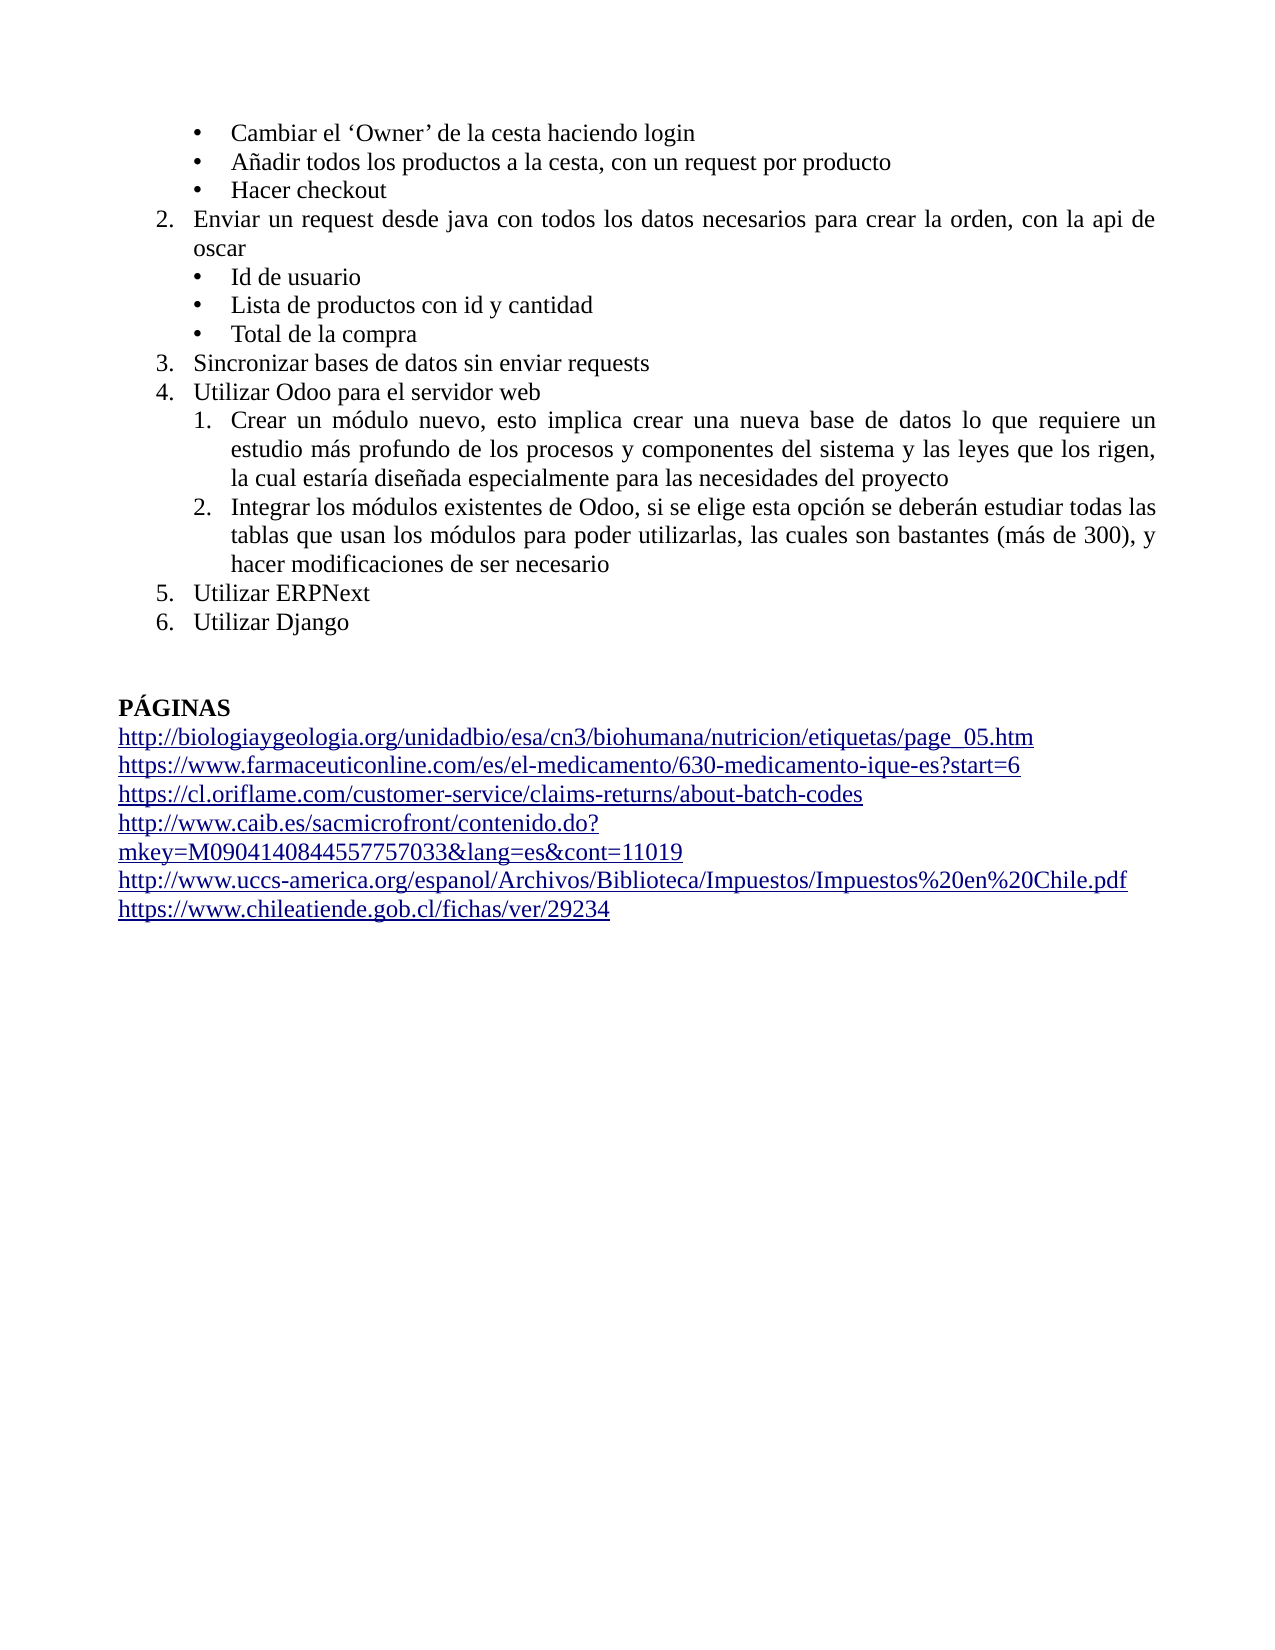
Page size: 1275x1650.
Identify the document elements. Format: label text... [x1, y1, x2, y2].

list Integrar los módulos existentes de Odoo, si se elige esta opción se deberán estudiar todas las tablas que usan los módulos para poder utilizarlas, las cuales son bastantes (más de 300), y hacer modificaciones de ser necesario [193, 492, 1157, 578]
text http://www.caib.es/sacmicrofront/contenido.do?mkey=M0904140844557757033&lang=es&cont=11019 [118, 808, 1157, 866]
text https://cl.oriflame.com/customer-service/claims-returns/about-batch-codes [118, 779, 1157, 808]
list Cambiar el ‘Owner’ de la cesta haciendo login [193, 118, 1157, 147]
text https://www.farmaceuticonline.com/es/el-medicamento/630-medicamento-ique-es?start=6 [118, 751, 1157, 779]
list Utilizar Odoo para el servidor web [156, 377, 1157, 406]
list Id de usuario [193, 262, 1157, 291]
list Sincronizar bases de datos sin enviar requests [156, 348, 1157, 377]
list Crear un módulo nuevo, esto implica crear una nueva base de datos lo que requiere un estudio más profundo de los procesos y componentes del sistema y las leyes que los rigen, la cual estaría diseñada especialmente para las necesidades del proyecto [193, 406, 1157, 492]
list Utilizar Django [156, 607, 1157, 636]
text PÁGINAS [118, 693, 1157, 722]
list Utilizar ERPNext [156, 578, 1157, 607]
list Enviar un request desde java con todos los datos necesarios para crear la orden, con la api de oscar [156, 204, 1157, 262]
text https://www.chileatiende.gob.cl/fichas/ver/29234 [118, 894, 1157, 923]
list Total de la compra [193, 319, 1157, 348]
list Añadir todos los productos a la cesta, con un request por producto [193, 147, 1157, 176]
list Hacer checkout [193, 176, 1157, 204]
text http://biologiaygeologia.org/unidadbio/esa/cn3/biohumana/nutricion/etiquetas/page_05.htm [118, 722, 1157, 751]
list Lista de productos con id y cantidad [193, 291, 1157, 319]
text http://www.uccs-america.org/espanol/Archivos/Biblioteca/Impuestos/Impuestos%20en%20Chile.pdf [118, 866, 1157, 894]
